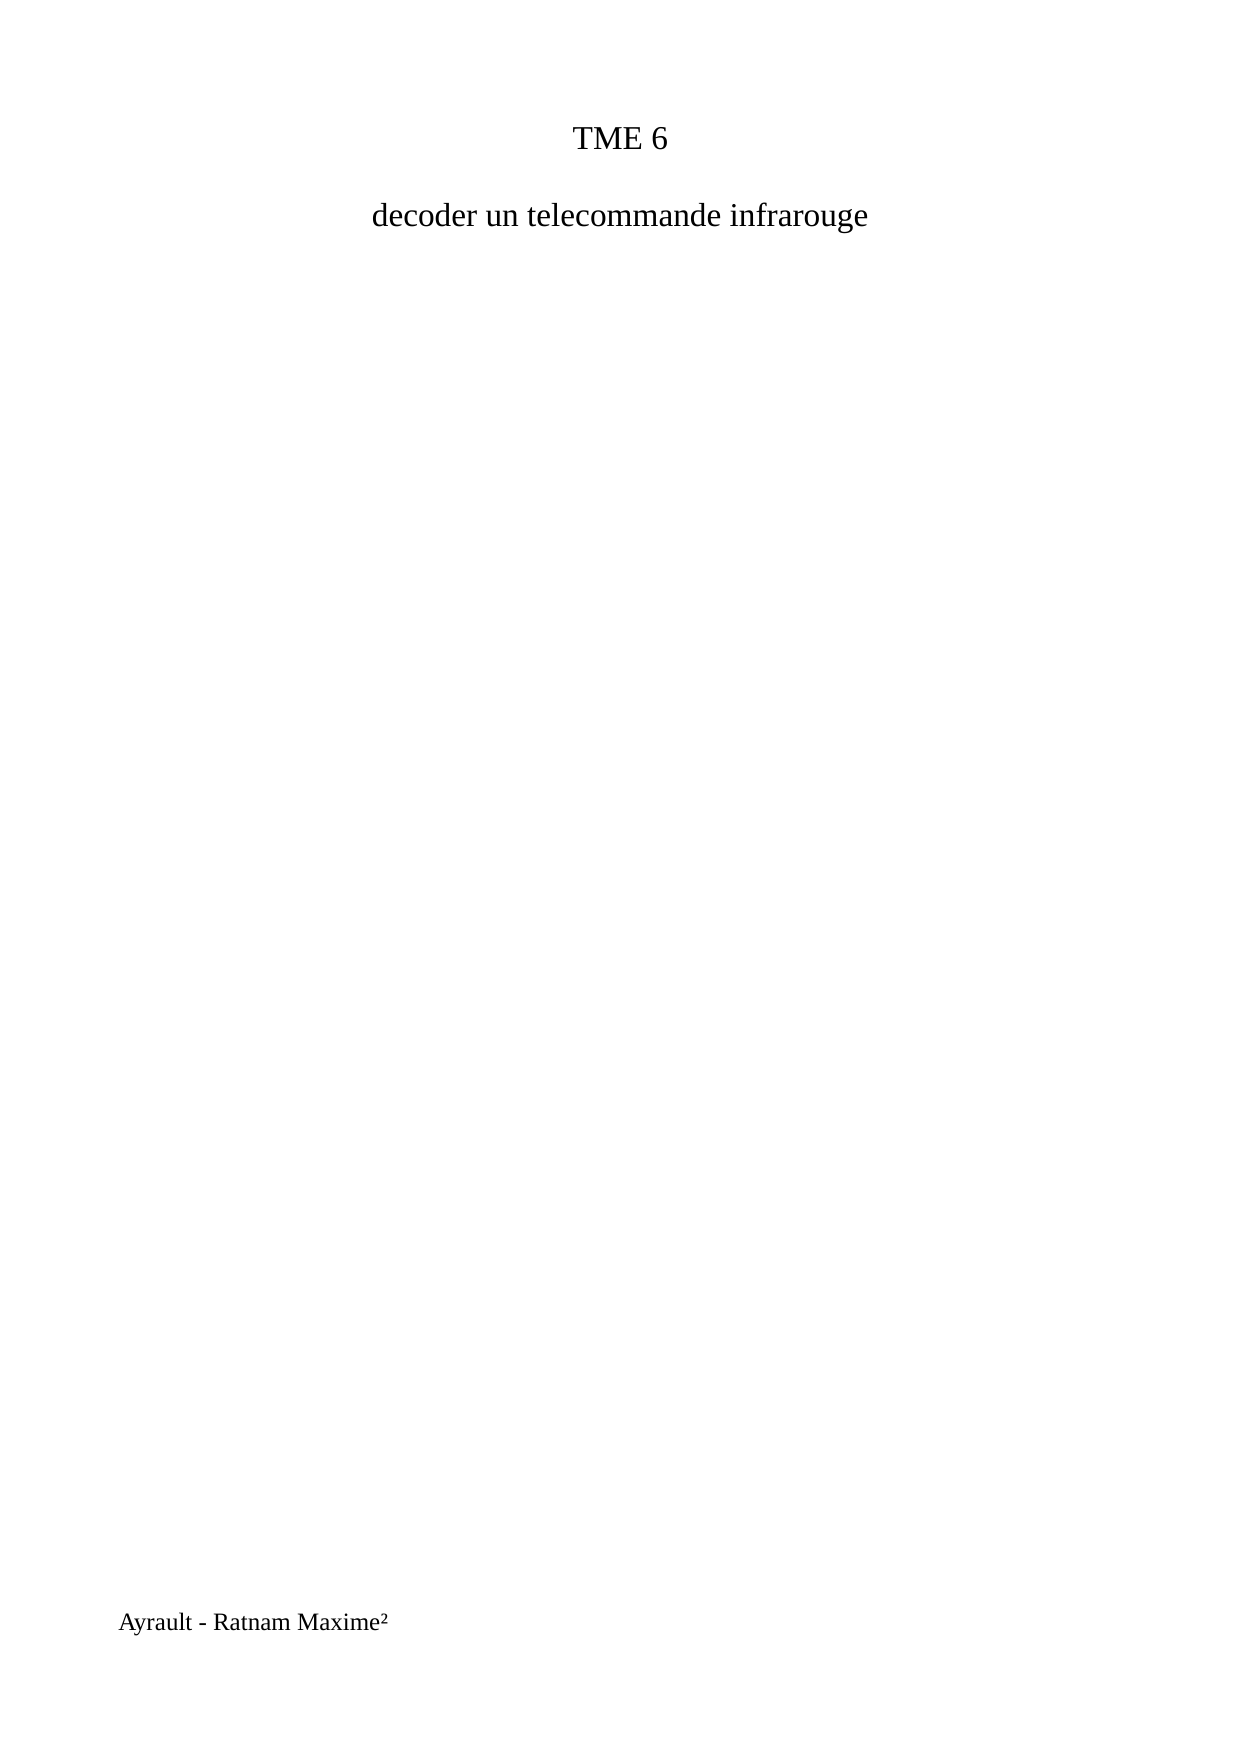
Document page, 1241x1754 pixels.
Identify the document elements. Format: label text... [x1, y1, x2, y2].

text decoder un telecommande infrarouge [118, 195, 1122, 233]
text TME 6 [118, 118, 1122, 156]
